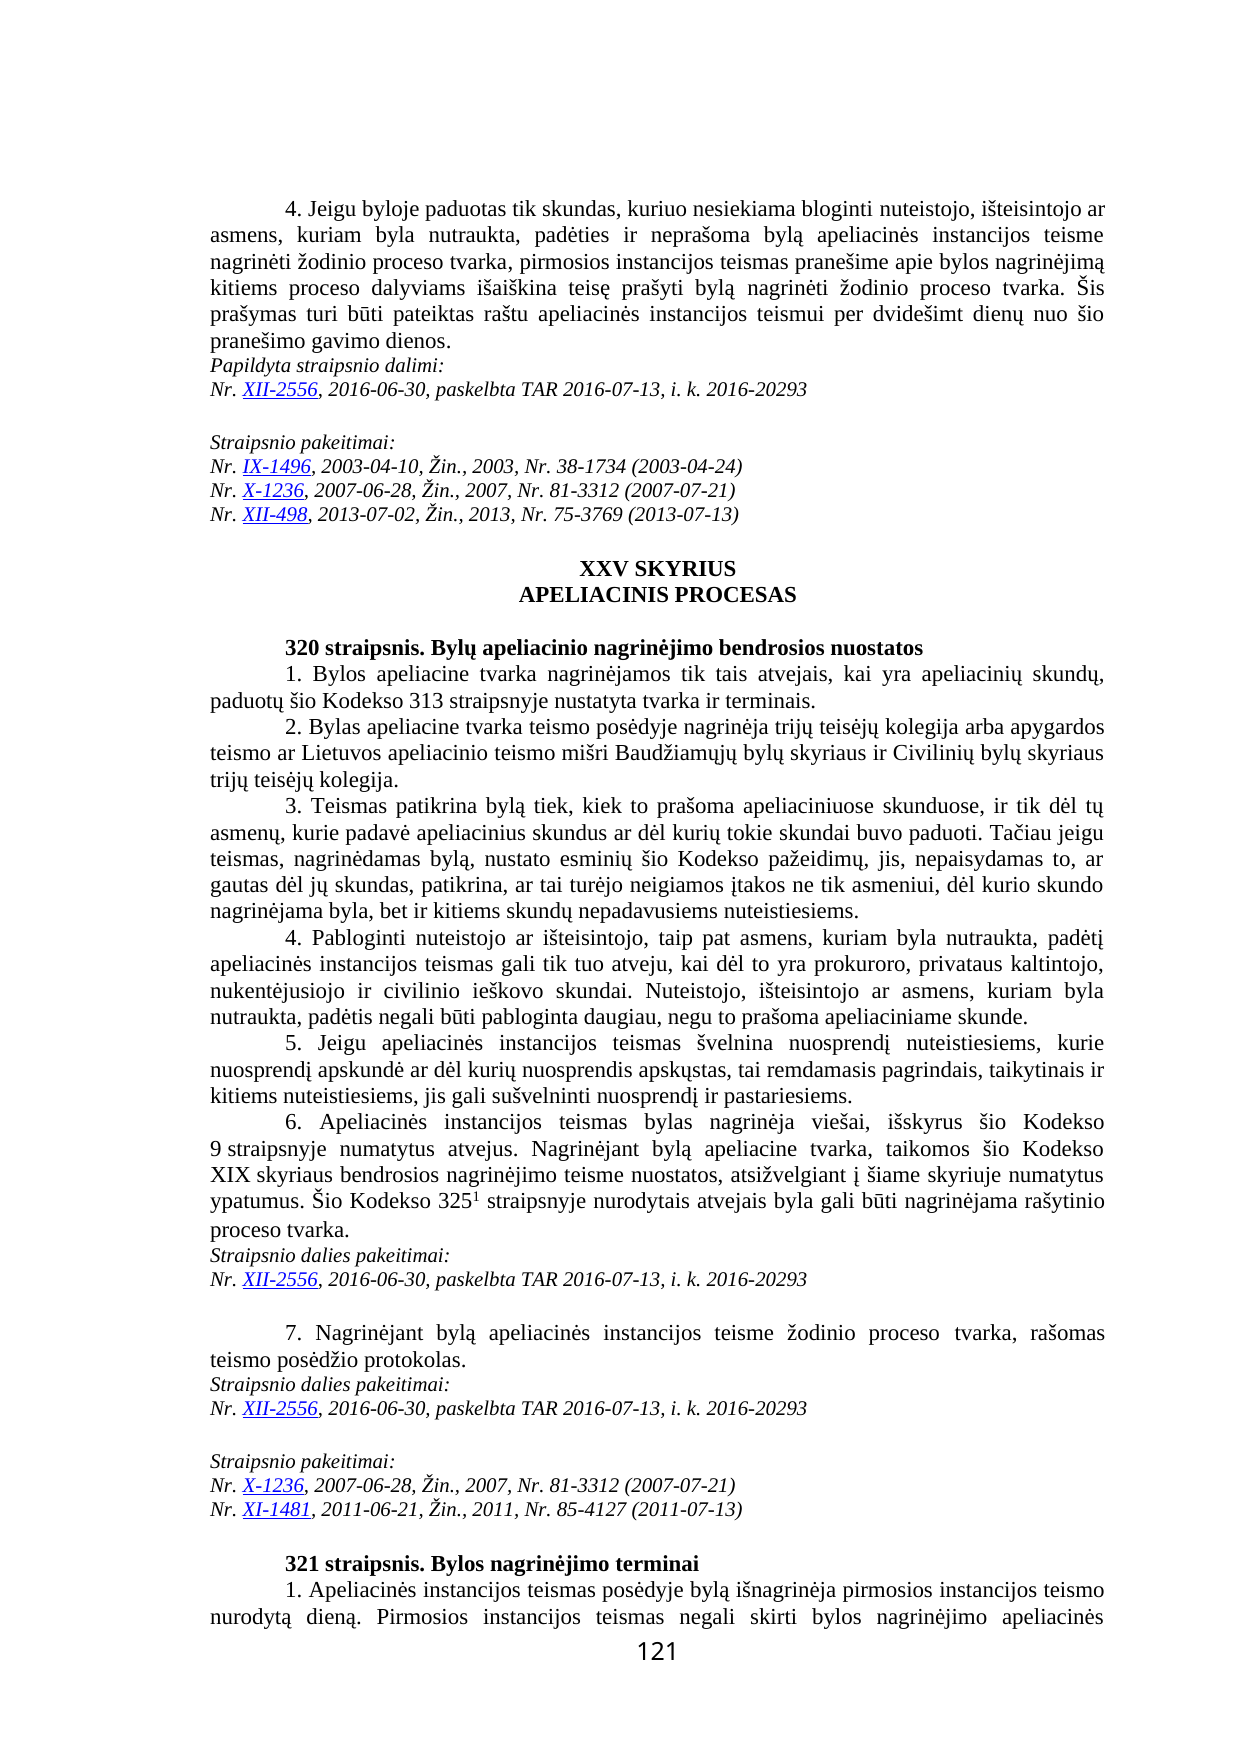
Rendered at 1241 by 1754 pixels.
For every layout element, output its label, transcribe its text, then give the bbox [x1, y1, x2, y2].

text 3. Teismas patikrina bylą tiek, kiek to prašoma apeliaciniuose skunduose, ir tik dėl tų asmenų, kurie padavė apeliacinius skundus ar dėl kurių tokie skundai buvo paduoti. Tačiau jeigu teismas, nagrinėdamas bylą, nustato esminių šio Kodekso pažeidimų, jis, nepaisydamas to, ar gautas dėl jų skundas, patikrina, ar tai turėjo neigiamos įtakos ne tik asmeniui, dėl kurio skundo nagrinėjama byla, bet ir kitiems skundų nepadavusiems nuteistiesiems. [210, 792, 1106, 924]
text Apeliacinis procesas [210, 581, 1106, 608]
text Nr. XII-2556, 2016-06-30, paskelbta TAR 2016-07-13, i. k. 2016-20293 [210, 1267, 1106, 1291]
text XXV skyrius [210, 555, 1106, 581]
text Papildyta straipsnio dalimi: [210, 353, 1106, 377]
text 2. Bylas apeliacine tvarka teismo posėdyje nagrinėja trijų teisėjų kolegija arba apygardos teismo ar Lietuvos apeliacinio teismo mišri Baudžiamųjų bylų skyriaus ir Civilinių bylų skyriaus trijų teisėjų kolegija. [210, 713, 1106, 792]
text Straipsnio dalies pakeitimai: [210, 1372, 1106, 1396]
text 4. Jeigu byloje paduotas tik skundas, kuriuo nesiekiama bloginti nuteistojo, išteisintojo ar asmens, kuriam byla nutraukta, padėties ir neprašoma bylą apeliacinės instancijos teisme nagrinėti žodinio proceso tvarka, pirmosios instancijos teismas pranešime apie bylos nagrinėjimą kitiems proceso dalyviams išaiškina teisę prašyti bylą nagrinėti žodinio proceso tvarka. Šis prašymas turi būti pateiktas raštu apeliacinės instancijos teismui per dvidešimt dienų nuo šio pranešimo gavimo dienos. [210, 195, 1106, 353]
text 1. Bylos apeliacine tvarka nagrinėjamos tik tais atvejais, kai yra apeliacinių skundų, paduotų šio Kodekso 313 straipsnyje nustatyta tvarka ir terminais. [210, 660, 1106, 713]
text Straipsnio pakeitimai: [210, 430, 1106, 454]
text Nr. XII-498, 2013-07-02, Žin., 2013, Nr. 75-3769 (2013-07-13) [210, 502, 1106, 526]
text Nr. X-1236, 2007-06-28, Žin., 2007, Nr. 81-3312 (2007-07-21) [210, 478, 1106, 502]
text 321 straipsnis. Bylos nagrinėjimo terminai [210, 1550, 1106, 1576]
text 1. Apeliacinės instancijos teismas posėdyje bylą išnagrinėja pirmosios instancijos teismo nurodytą dieną. Pirmosios instancijos teismas negali skirti bylos nagrinėjimo apeliacinės [210, 1576, 1106, 1629]
text Straipsnio pakeitimai: [210, 1449, 1106, 1473]
text 6. Apeliacinės instancijos teismas bylas nagrinėja viešai, išskyrus šio Kodekso 9 straipsnyje numatytus atvejus. Nagrinėjant bylą apeliacine tvarka, taikomos šio Kodekso XIX skyriaus bendrosios nagrinėjimo teisme nuostatos, atsižvelgiant į šiame skyriuje numatytus ypatumus. Šio Kodekso 3251 straipsnyje nurodytais atvejais byla gali būti nagrinėjama rašytinio proceso tvarka. [210, 1108, 1106, 1243]
text Nr. XI-1481, 2011-06-21, Žin., 2011, Nr. 85-4127 (2011-07-13) [210, 1497, 1106, 1521]
text 4. Pabloginti nuteistojo ar išteisintojo, taip pat asmens, kuriam byla nutraukta, padėtį apeliacinės instancijos teismas gali tik tuo atveju, kai dėl to yra prokuroro, privataus kaltintojo, nukentėjusiojo ir civilinio ieškovo skundai. Nuteistojo, išteisintojo ar asmens, kuriam byla nutraukta, padėtis negali būti pabloginta daugiau, negu to prašoma apeliaciniame skunde. [210, 924, 1106, 1029]
text Straipsnio dalies pakeitimai: [210, 1243, 1106, 1267]
text Nr. XII-2556, 2016-06-30, paskelbta TAR 2016-07-13, i. k. 2016-20293 [210, 1396, 1106, 1420]
text Nr. IX-1496, 2003-04-10, Žin., 2003, Nr. 38-1734 (2003-04-24) [210, 454, 1106, 478]
text Nr. X-1236, 2007-06-28, Žin., 2007, Nr. 81-3312 (2007-07-21) [210, 1473, 1106, 1497]
text 5. Jeigu apeliacinės instancijos teismas švelnina nuosprendį nuteistiesiems, kurie nuosprendį apskundė ar dėl kurių nuosprendis apskųstas, tai remdamasis pagrindais, taikytinais ir kitiems nuteistiesiems, jis gali sušvelninti nuosprendį ir pastariesiems. [210, 1029, 1106, 1108]
text Nr. XII-2556, 2016-06-30, paskelbta TAR 2016-07-13, i. k. 2016-20293 [210, 377, 1106, 401]
text 320 straipsnis. Bylų apeliacinio nagrinėjimo bendrosios nuostatos [210, 634, 1106, 660]
text 7. Nagrinėjant bylą apeliacinės instancijos teisme žodinio proceso tvarka, rašomas teismo posėdžio protokolas. [210, 1319, 1106, 1372]
